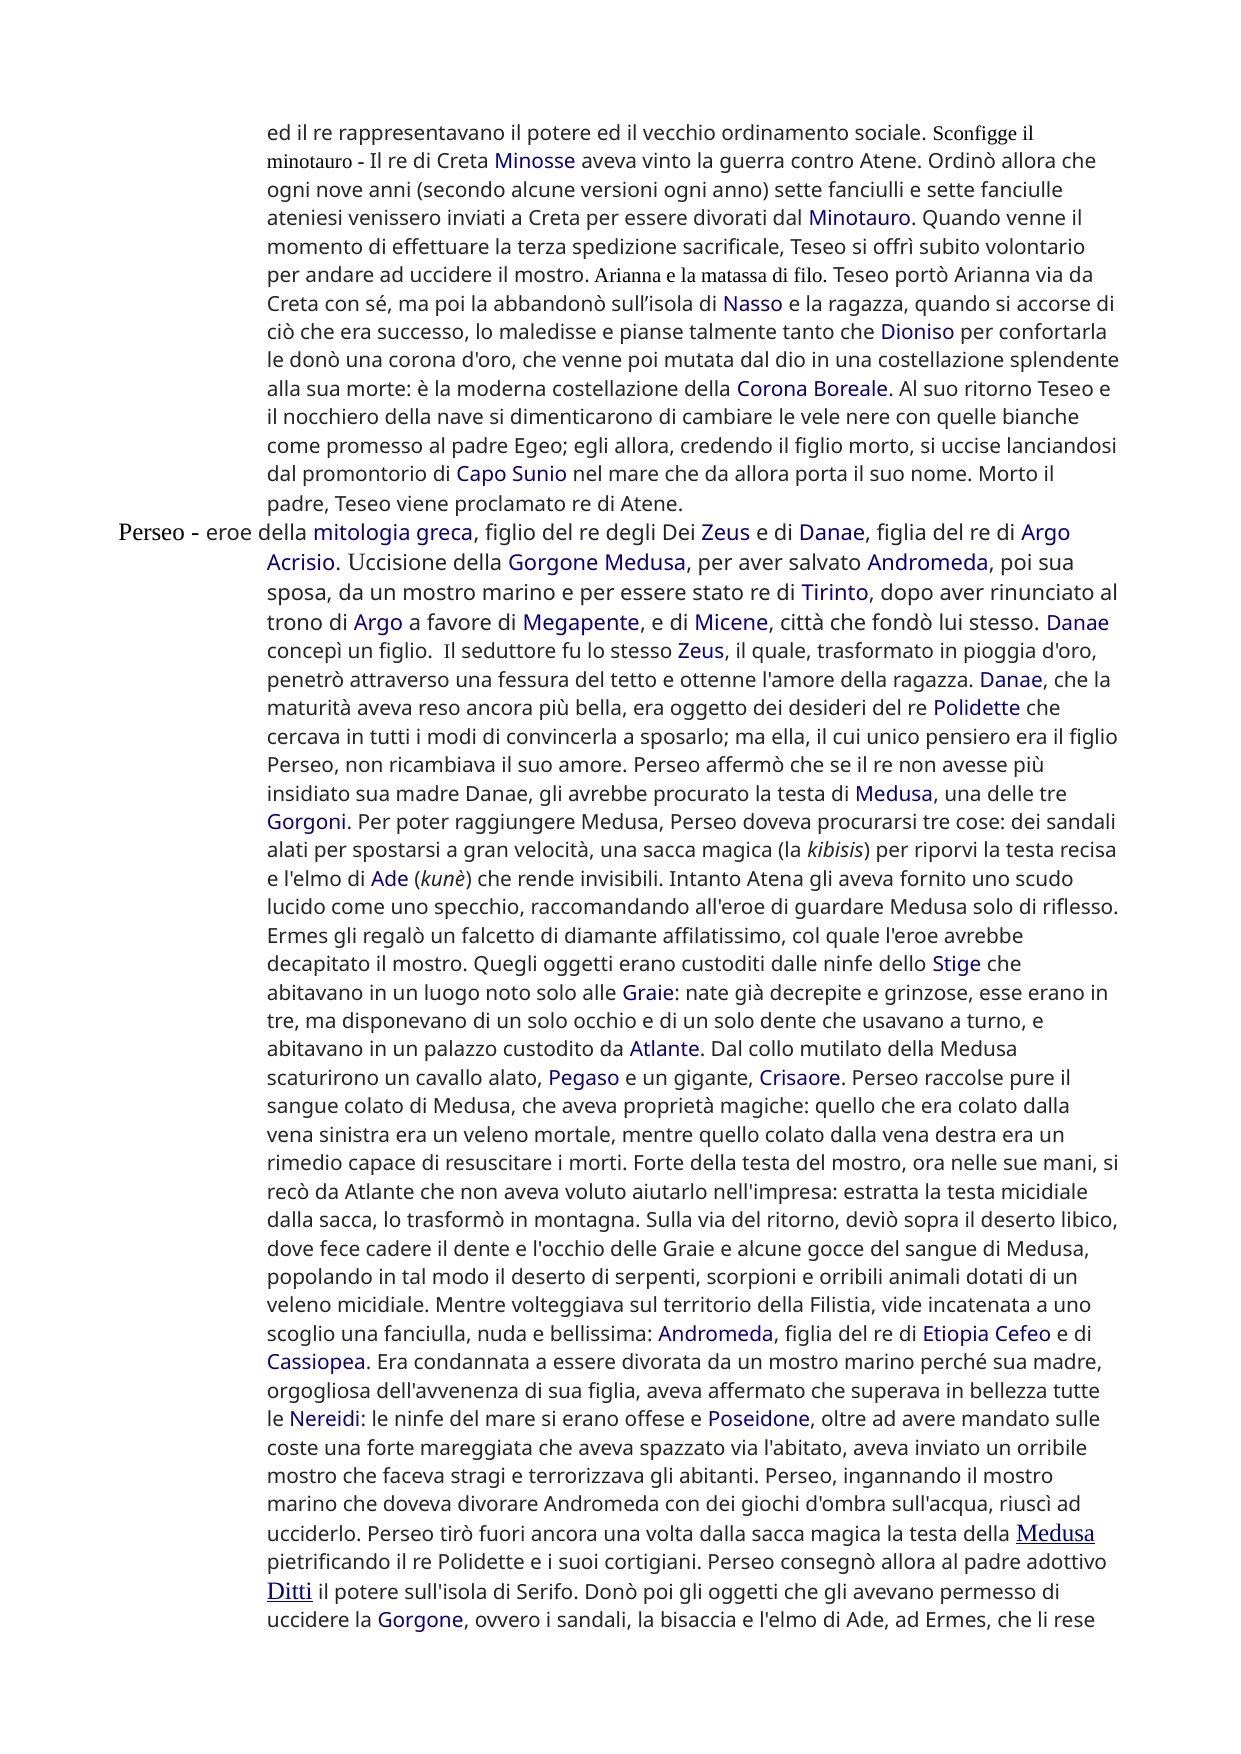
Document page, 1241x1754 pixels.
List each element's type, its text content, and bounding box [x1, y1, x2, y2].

text Perseo - eroe della mitologia greca, figlio del re degli Dei Zeus e di Danae, figlia del re di Argo Acrisio. Uccisione della Gorgone Medusa, per aver salvato Andromeda, poi sua sposa, da un mostro marino e per essere stato re di Tirinto, dopo aver rinunciato al trono di Argo a favore di Megapente, e di Micene, città che fondò lui stesso. Danae concepì un figlio. Il seduttore fu lo stesso Zeus, il quale, trasformato in pioggia d'oro, penetrò attraverso una fessura del tetto e ottenne l'amore della ragazza. Danae, che la maturità aveva reso ancora più bella, era oggetto dei desideri del re Polidette che cercava in tutti i modi di convincerla a sposarlo; ma ella, il cui unico pensiero era il figlio Perseo, non ricambiava il suo amore. Perseo affermò che se il re non avesse più insidiato sua madre Danae, gli avrebbe procurato la testa di Medusa, una delle tre Gorgoni. Per poter raggiungere Medusa, Perseo doveva procurarsi tre cose: dei sandali alati per spostarsi a gran velocità, una sacca magica (la kibisis) per riporvi la testa recisa e l'elmo di Ade (kunè) che rende invisibili. Intanto Atena gli aveva fornito uno scudo lucido come uno specchio, raccomandando all'eroe di guardare Medusa solo di riflesso. Ermes gli regalò un falcetto di diamante affilatissimo, col quale l'eroe avrebbe decapitato il mostro. Quegli oggetti erano custoditi dalle ninfe dello Stige che abitavano in un luogo noto solo alle Graie: nate già decrepite e grinzose, esse erano in tre, ma disponevano di un solo occhio e di un solo dente che usavano a turno, e abitavano in un palazzo custodito da Atlante. Dal collo mutilato della Medusa scaturirono un cavallo alato, Pegaso e un gigante, Crisaore. Perseo raccolse pure il sangue colato di Medusa, che aveva proprietà magiche: quello che era colato dalla vena sinistra era un veleno mortale, mentre quello colato dalla vena destra era un rimedio capace di resuscitare i morti. Forte della testa del mostro, ora nelle sue mani, si recò da Atlante che non aveva voluto aiutarlo nell'impresa: estratta la testa micidiale dalla sacca, lo trasformò in montagna. Sulla via del ritorno, deviò sopra il deserto libico, dove fece cadere il dente e l'occhio delle Graie e alcune gocce del sangue di Medusa, popolando in tal modo il deserto di serpenti, scorpioni e orribili animali dotati di un veleno micidiale. Mentre volteggiava sul territorio della Filistia, vide incatenata a uno scoglio una fanciulla, nuda e bellissima: Andromeda, figlia del re di Etiopia Cefeo e di Cassiopea. Era condannata a essere divorata da un mostro marino perché sua madre, orgogliosa dell'avvenenza di sua figlia, aveva affermato che superava in bellezza tutte le Nereidi: le ninfe del mare si erano offese e Poseidone, oltre ad avere mandato sulle coste una forte mareggiata che aveva spazzato via l'abitato, aveva inviato un orribile mostro che faceva stragi e terrorizzava gli abitanti. Perseo, ingannando il mostro marino che doveva divorare Andromeda con dei giochi d'ombra sull'acqua, riuscì ad ucciderlo. Perseo tirò fuori ancora una volta dalla sacca magica la testa della Medusa pietrificando il re Polidette e i suoi cortigiani. Perseo consegnò allora al padre adottivo Ditti il potere sull'isola di Serifo. Donò poi gli oggetti che gli avevano permesso di uccidere la Gorgone, ovvero i sandali, la bisaccia e l'elmo di Ade, ad Ermes, che li rese [118, 517, 1122, 1634]
text ed il re rappresentavano il potere ed il vecchio ordinamento sociale. Sconfigge il minotauro - Il re di Creta Minosse aveva vinto la guerra contro Atene. Ordinò allora che ogni nove anni (secondo alcune versioni ogni anno) sette fanciulli e sette fanciulle ateniesi venissero inviati a Creta per essere divorati dal Minotauro. Quando venne il momento di effettuare la terza spedizione sacrificale, Teseo si offrì subito volontario per andare ad uccidere il mostro. Arianna e la matassa di filo. Teseo portò Arianna via da Creta con sé, ma poi la abbandonò sull’isola di Nasso e la ragazza, quando si accorse di ciò che era successo, lo maledisse e pianse talmente tanto che Dioniso per confortarla le donò una corona d'oro, che venne poi mutata dal dio in una costellazione splendente alla sua morte: è la moderna costellazione della Corona Boreale. Al suo ritorno Teseo e il nocchiero della nave si dimenticarono di cambiare le vele nere con quelle bianche come promesso al padre Egeo; egli allora, credendo il figlio morto, si uccise lanciandosi dal promontorio di Capo Sunio nel mare che da allora porta il suo nome. Morto il padre, Teseo viene proclamato re di Atene. [118, 118, 1122, 517]
